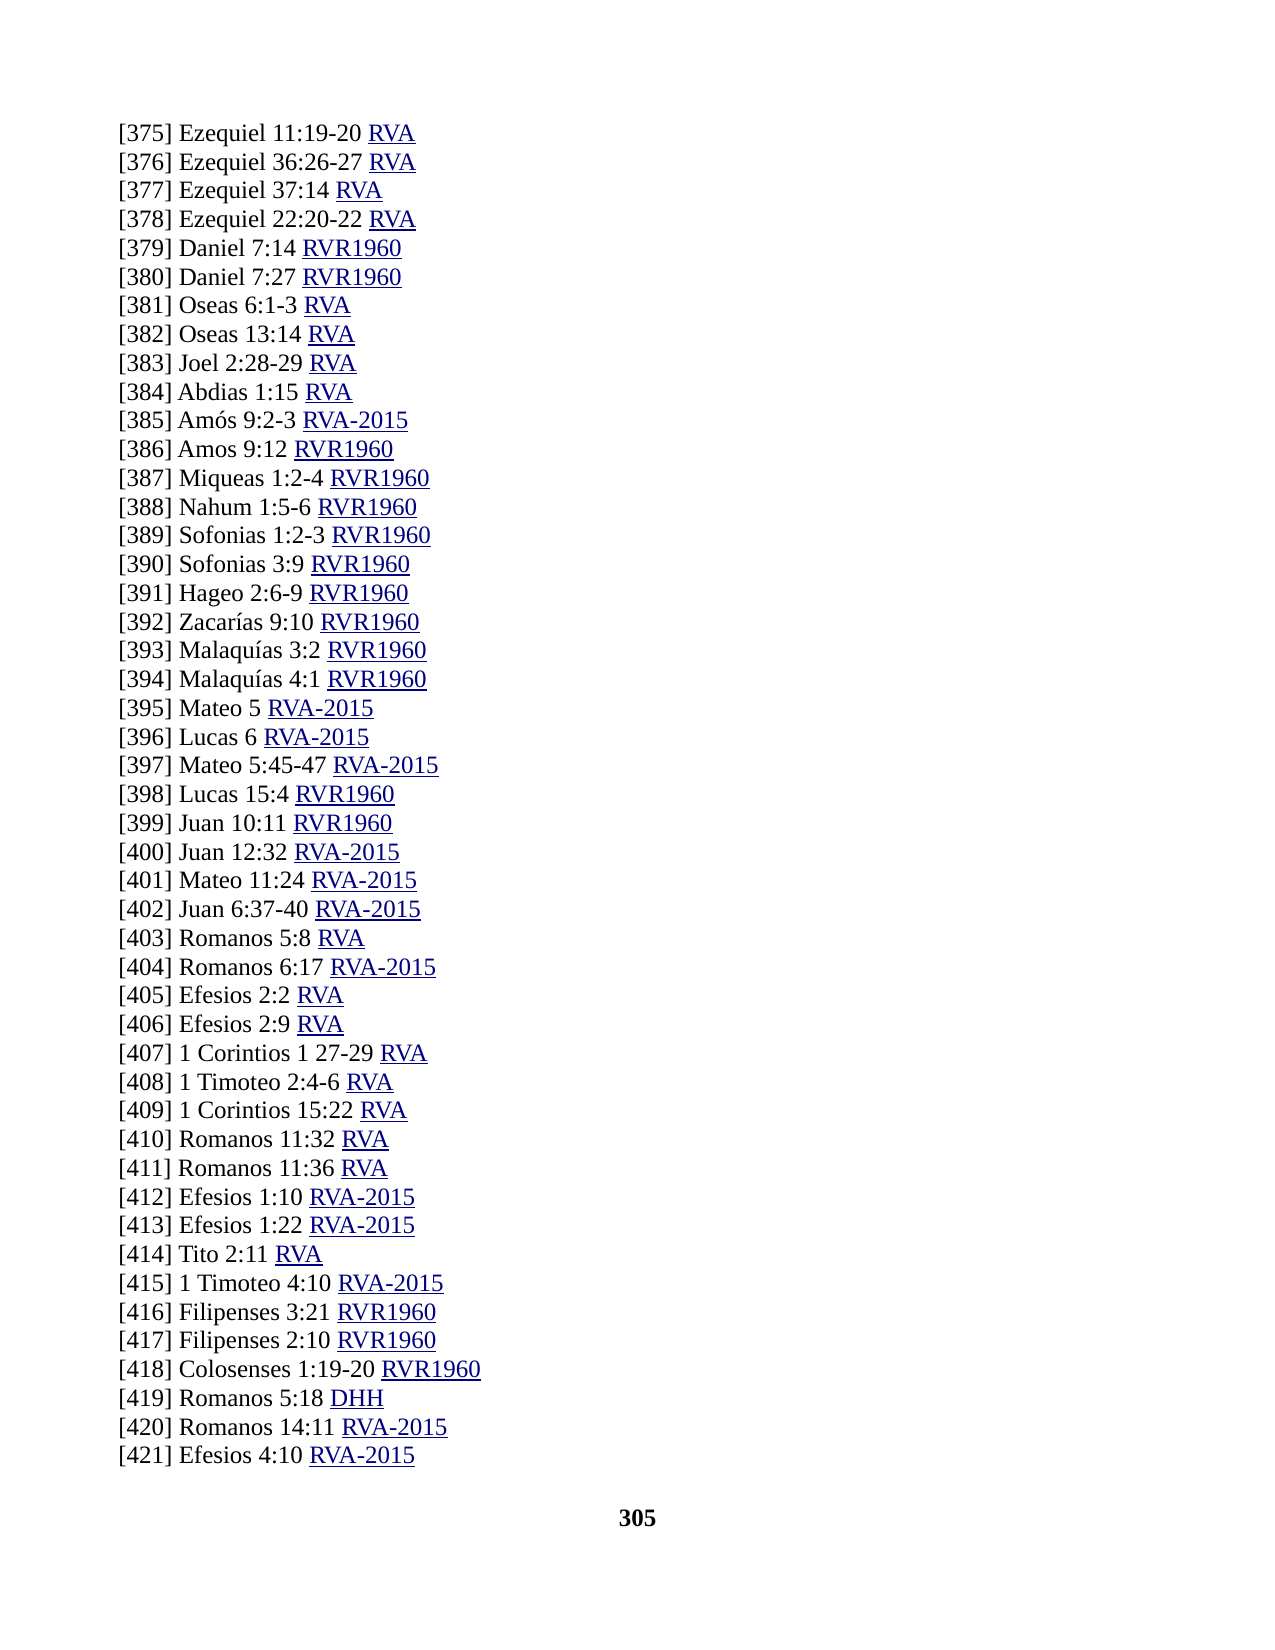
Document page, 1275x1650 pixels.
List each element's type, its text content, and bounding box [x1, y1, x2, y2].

text 1 Corintios 15:22 RVA [118, 1096, 1157, 1124]
text Amós 9:2-3 RVA-2015 [118, 406, 1157, 434]
text 1 Timoteo 2:4-6 RVA [118, 1067, 1157, 1096]
text Joel 2:28-29 RVA [118, 348, 1157, 377]
text Colosenses 1:19-20 RVR1960 [118, 1354, 1157, 1383]
text Ezequiel 36:26-27 RVA [118, 147, 1157, 176]
text Juan 6:37-40 RVA-2015 [118, 894, 1157, 923]
text Efesios 2:9 RVA [118, 1009, 1157, 1038]
text Malaquías 4:1 RVR1960 [118, 664, 1157, 693]
text Lucas 15:4 RVR1960 [118, 779, 1157, 808]
text Romanos 6:17 RVA-2015 [118, 952, 1157, 981]
text Efesios 1:22 RVA-2015 [118, 1211, 1157, 1239]
text 1 Corintios 1 27-29 RVA [118, 1038, 1157, 1067]
text Romanos 14:11 RVA-2015 [118, 1412, 1157, 1441]
text Abdias 1:15 RVA [118, 377, 1157, 406]
text Nahum 1:5-6 RVR1960 [118, 492, 1157, 521]
text Hageo 2:6-9 RVR1960 [118, 578, 1157, 607]
text Efesios 1:10 RVA-2015 [118, 1182, 1157, 1211]
text Daniel 7:27 RVR1960 [118, 262, 1157, 291]
text Miqueas 1:2-4 RVR1960 [118, 463, 1157, 492]
text Sofonias 1:2-3 RVR1960 [118, 521, 1157, 549]
text Amos 9:12 RVR1960 [118, 434, 1157, 463]
text Oseas 6:1-3 RVA [118, 291, 1157, 319]
text Malaquías 3:2 RVR1960 [118, 636, 1157, 664]
text Romanos 11:36 RVA [118, 1153, 1157, 1182]
text Ezequiel 11:19-20 RVA [118, 118, 1157, 147]
text Efesios 2:2 RVA [118, 981, 1157, 1009]
text Mateo 5 RVA-2015 [118, 693, 1157, 722]
text Filipenses 3:21 RVR1960 [118, 1297, 1157, 1326]
text Filipenses 2:10 RVR1960 [118, 1326, 1157, 1354]
text 1 Timoteo 4:10 RVA-2015 [118, 1268, 1157, 1297]
text Mateo 5:45-47 RVA-2015 [118, 751, 1157, 779]
text Efesios 4:10 RVA-2015 [118, 1441, 1157, 1469]
text Zacarías 9:10 RVR1960 [118, 607, 1157, 636]
text Daniel 7:14 RVR1960 [118, 233, 1157, 262]
text Ezequiel 22:20-22 RVA [118, 204, 1157, 233]
text Sofonias 3:9 RVR1960 [118, 549, 1157, 578]
text Ezequiel 37:14 RVA [118, 176, 1157, 204]
text Lucas 6 RVA-2015 [118, 722, 1157, 751]
text Juan 10:11 RVR1960 [118, 808, 1157, 837]
text Mateo 11:24 RVA-2015 [118, 866, 1157, 894]
text Tito 2:11 RVA [118, 1239, 1157, 1268]
text Oseas 13:14 RVA [118, 319, 1157, 348]
text Romanos 5:8 RVA [118, 923, 1157, 952]
text Romanos 5:18 DHH [118, 1383, 1157, 1412]
text Romanos 11:32 RVA [118, 1124, 1157, 1153]
text Juan 12:32 RVA-2015 [118, 837, 1157, 866]
